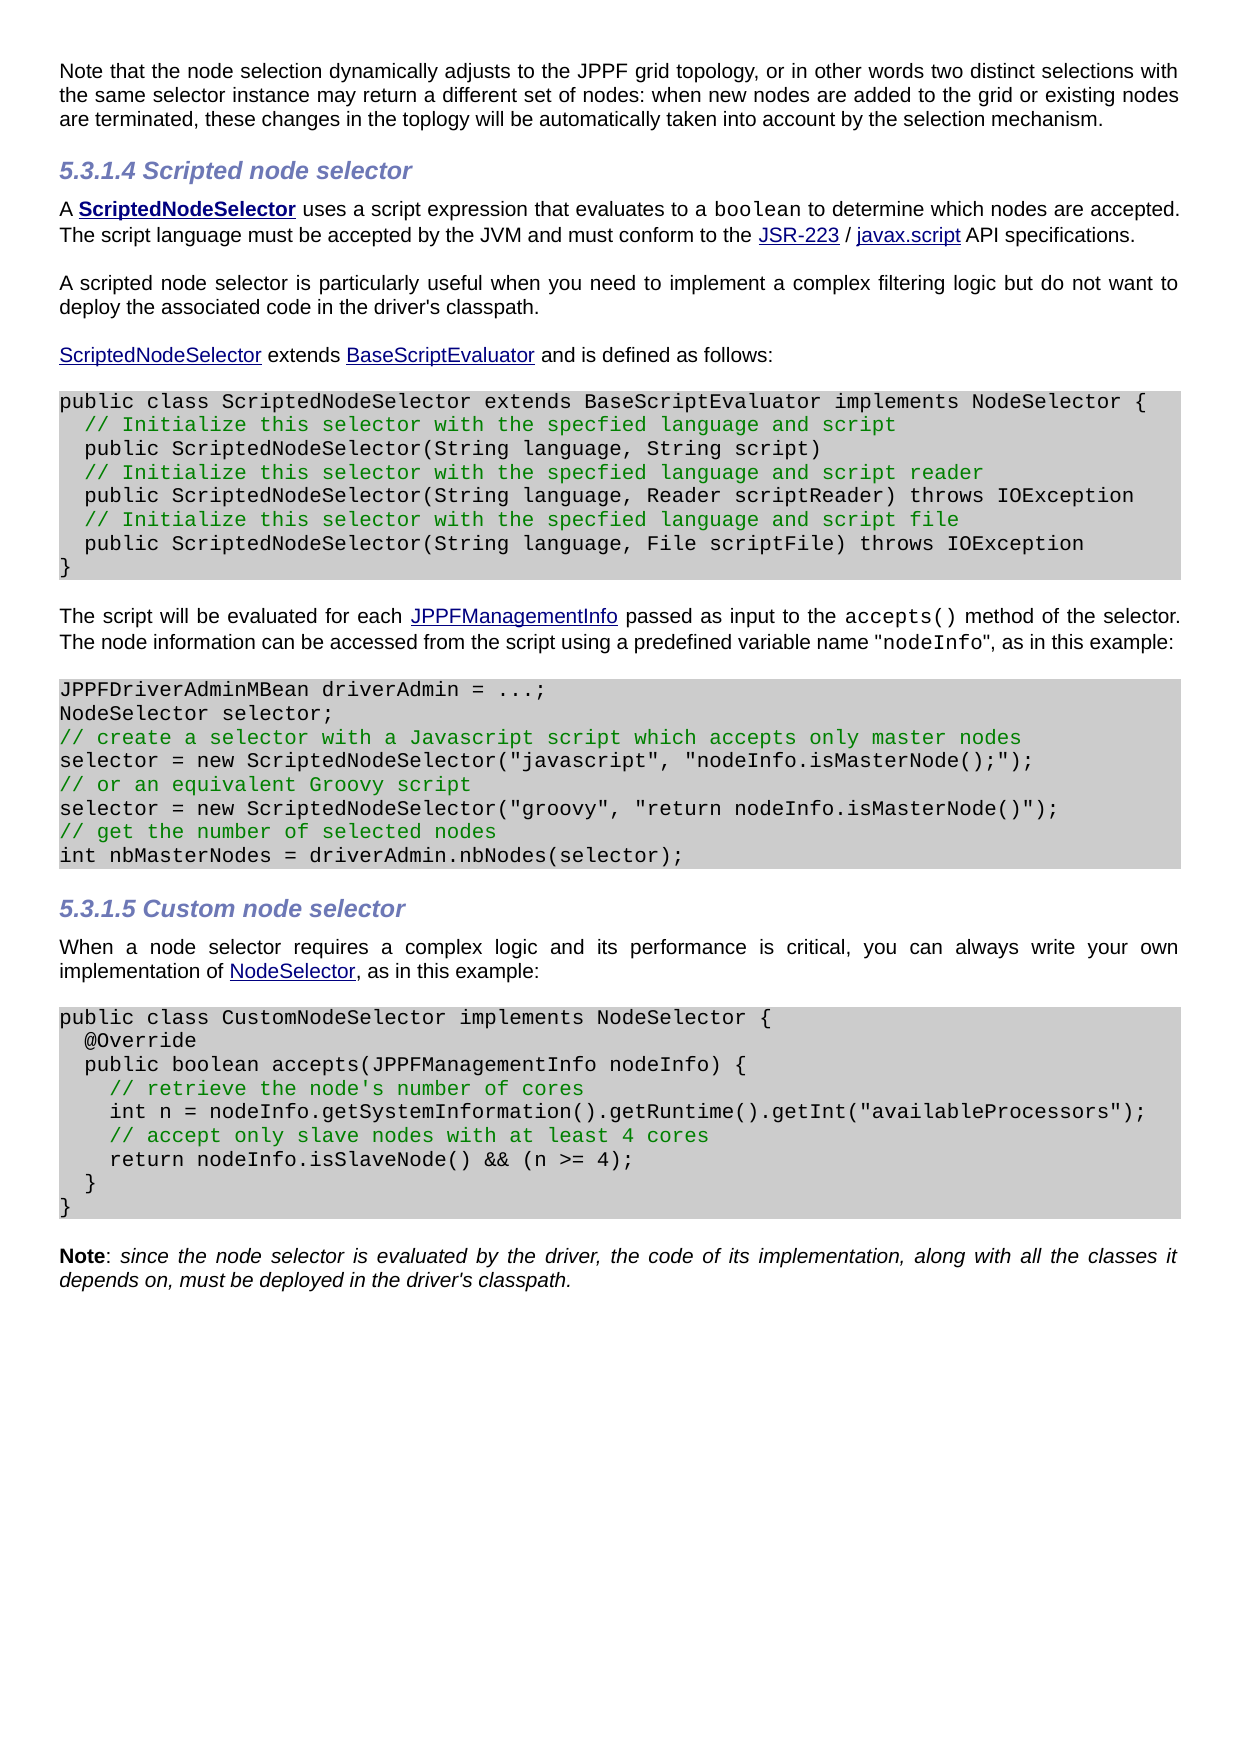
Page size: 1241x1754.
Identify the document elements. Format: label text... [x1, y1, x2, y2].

text The script will be evaluated for each JPPFManagementInfo passed as input to the accepts() method of the selector. The node information can be accessed from the script using a predefined variable name "nodeInfo", as in this example: [59, 604, 1181, 656]
text } [59, 1172, 1181, 1196]
text @Override [59, 1030, 1181, 1054]
text // Initialize this selector with the specfied language and script [59, 414, 1181, 438]
text selector = new ScriptedNodeSelector("javascript", "nodeInfo.isMasterNode();"); [59, 750, 1181, 774]
text public ScriptedNodeSelector(String language, File scriptFile) throws IOException [59, 533, 1181, 556]
text // Initialize this selector with the specfied language and script reader [59, 462, 1181, 485]
text Note that the node selection dynamically adjusts to the JPPF grid topology, or in other words two distinct selections with the same selector instance may return a different set of nodes: when new nodes are added to the grid or existing nodes are terminated, these changes in the toplogy will be automatically taken into account by the selection mechanism. [59, 59, 1181, 131]
subtitle Scripted node selector [59, 156, 1181, 185]
text NodeSelector selector; [59, 703, 1181, 727]
text // accept only slave nodes with at least 4 cores [59, 1125, 1181, 1149]
text A scripted node selector is particularly useful when you need to implement a complex filtering logic but do not want to deploy the associated code in the driver's classpath. [59, 271, 1181, 319]
text int n = nodeInfo.getSystemInformation().getRuntime().getInt("availableProcessors"); [59, 1101, 1181, 1125]
text selector = new ScriptedNodeSelector("groovy", "return nodeInfo.isMasterNode()"); [59, 798, 1181, 821]
text public class CustomNodeSelector implements NodeSelector { [59, 1007, 1181, 1030]
text } [59, 556, 1181, 580]
text } [59, 1196, 1181, 1219]
text When a node selector requires a complex logic and its performance is critical, you can always write your own implementation of NodeSelector, as in this example: [59, 935, 1181, 983]
text ScriptedNodeSelector extends BaseScriptEvaluator and is defined as follows: [59, 343, 1181, 367]
text // create a selector with a Javascript script which accepts only master nodes [59, 727, 1181, 750]
text // retrieve the node's number of cores [59, 1078, 1181, 1101]
text public boolean accepts(JPPFManagementInfo nodeInfo) { [59, 1054, 1181, 1078]
subtitle Custom node selector [59, 894, 1181, 922]
text JPPFDriverAdminMBean driverAdmin = ...; [59, 679, 1181, 703]
text return nodeInfo.isSlaveNode() && (n >= 4); [59, 1149, 1181, 1172]
text // Initialize this selector with the specfied language and script file [59, 509, 1181, 533]
text public ScriptedNodeSelector(String language, Reader scriptReader) throws IOException [59, 485, 1181, 509]
text // or an equivalent Groovy script [59, 774, 1181, 798]
text A ScriptedNodeSelector uses a script expression that evaluates to a boolean to determine which nodes are accepted. The script language must be accepted by the JVM and must conform to the JSR-223 / javax.script API specifications. [59, 197, 1181, 247]
text Note: since the node selector is evaluated by the driver, the code of its implementation, along with all the classes it depends on, must be deployed in the driver's classpath. [59, 1243, 1181, 1291]
text public class ScriptedNodeSelector extends BaseScriptEvaluator implements NodeSelector { [59, 391, 1181, 414]
text // get the number of selected nodes [59, 821, 1181, 845]
text int nbMasterNodes = driverAdmin.nbNodes(selector); [59, 845, 1181, 869]
text public ScriptedNodeSelector(String language, String script) [59, 438, 1181, 462]
